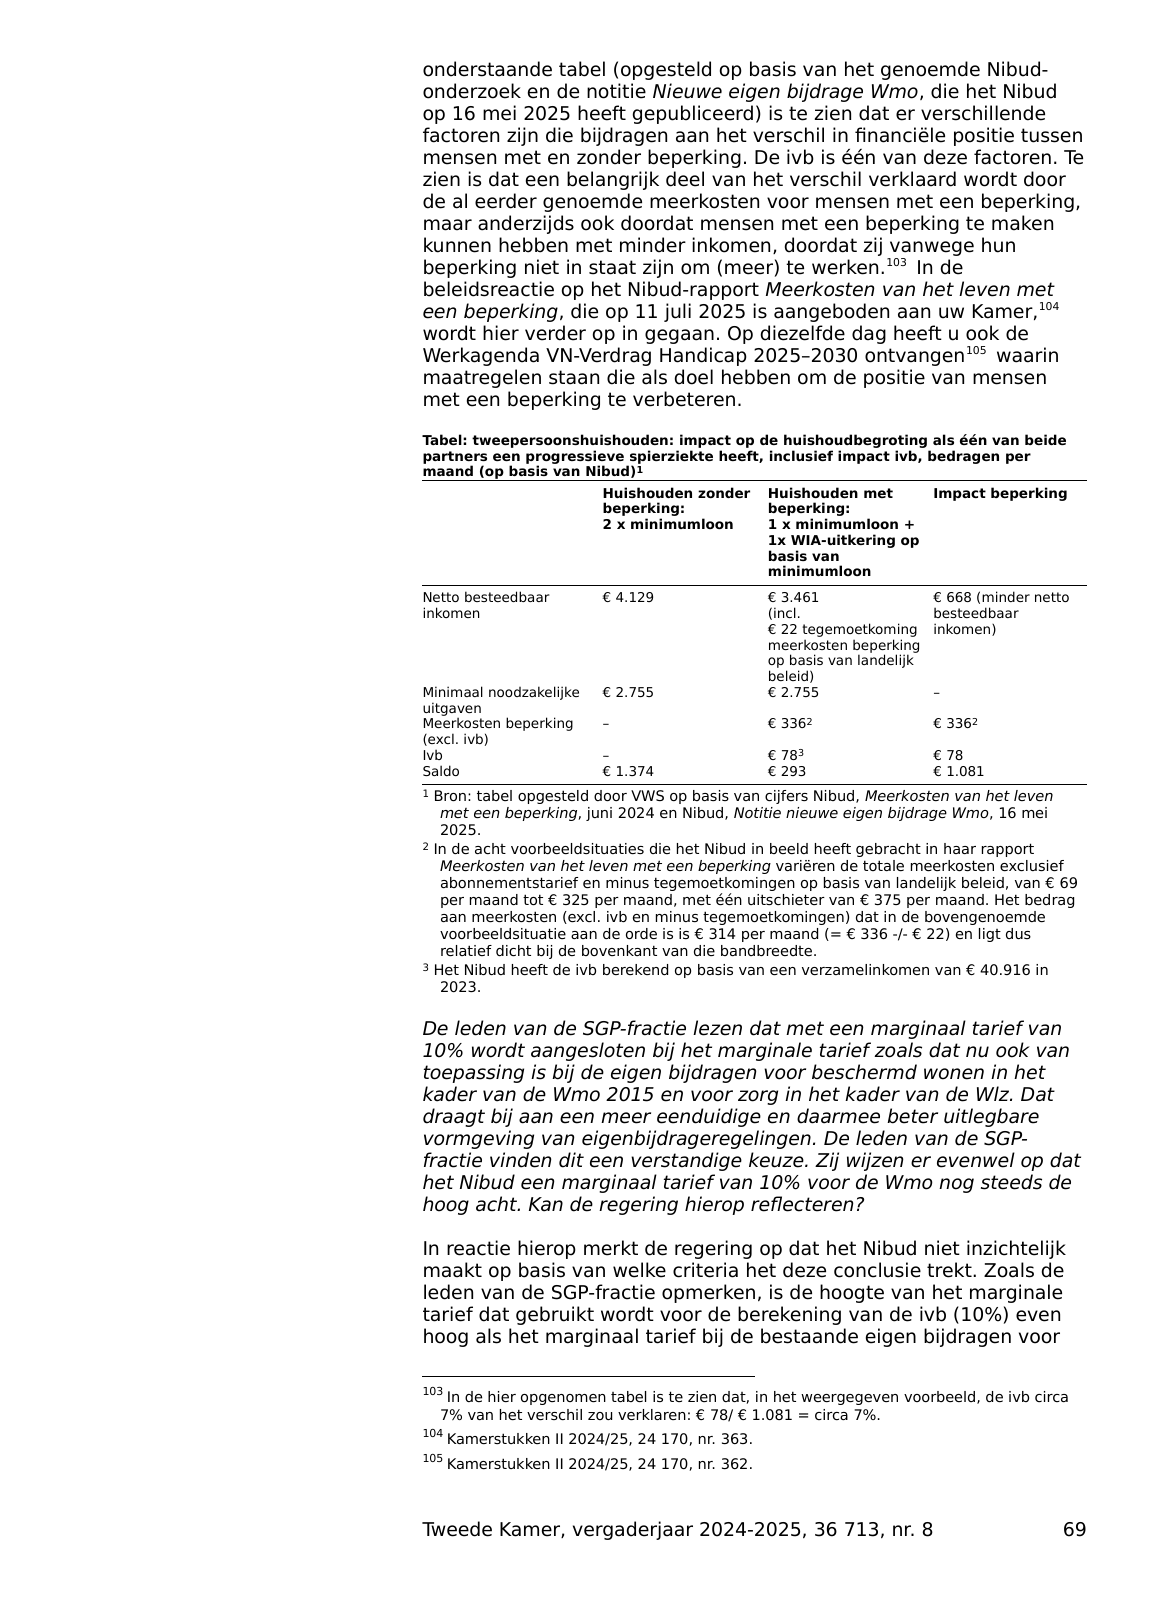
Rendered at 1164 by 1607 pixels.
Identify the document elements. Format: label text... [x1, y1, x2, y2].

text De leden van de SGP-fractie lezen dat met een marginaal tarief van 10% wordt aangesloten bij het marginale tarief zoals dat nu ook van toepassing is bij de eigen bijdragen voor beschermd wonen in het kader van de Wmo 2015 en voor zorg in het kader van de Wlz. Dat draagt bij aan een meer eenduidige en daarmee beter uitlegbare vormgeving van eigenbijdrageregelingen. De leden van de SGP-fractie vinden dit een verstandige keuze. Zij wijzen er evenwel op dat het Nibud een marginaal tarief van 10% voor de Wmo nog steeds de hoog acht. Kan de regering hierop reflecteren? [422, 1018, 1087, 1216]
table_cell – [927, 685, 1087, 716]
table_cell € 78 [927, 748, 1087, 763]
table_cell – [596, 716, 762, 748]
table_cell € 1.081 [927, 763, 1087, 784]
table_cell € 668 (minder netto besteedbaar inkomen) [927, 586, 1087, 685]
table_cell € 2.755 [762, 685, 927, 716]
text Kamerstukken II 2024/25, 24 170, nr. 362. [422, 1452, 1087, 1474]
table_cell 1 Bron: tabel opgesteld door VWS op basis van cijfers Nibud, Meerkosten van het leven met een beperking, juni 2024 en Nibud, Notitie nieuwe eigen bijdrage Wmo, 16 mei 2025. 2 In de acht voorbeeldsituaties die het Nibud in beeld heeft gebracht in haar rapport Meerkosten van het leven met een beperking variëren de totale meerkosten exclusief abonnementstarief en minus tegemoetkomingen op basis van landelijk beleid, van € 69 per maand tot € 325 per maand, met één uitschieter van € 375 per maand. Het bedrag aan meerkosten (excl. ivb en minus tegemoetkomingen) dat in de bovengenoemde voorbeeldsituatie aan de orde is is € 314 per maand (= € 336 -/- € 22) en ligt dus relatief dicht bij de bovenkant van die bandbreedte. 3 Het Nibud heeft de ivb berekend op basis van een verzamelinkomen van € 40.916 in 2023. [422, 785, 1087, 996]
table_cell € 3.461 (incl. € 22 tegemoetkoming meerkosten beperking op basis van landelijk beleid) [762, 586, 927, 685]
table_cell € 3362 [927, 716, 1087, 748]
table_cell Huishouden met beperking: 1 x minimumloon + 1x WIA-uitkering op basis van minimumloon [762, 481, 927, 584]
table_cell Netto besteedbaar inkomen [422, 586, 596, 685]
text In de hier opgenomen tabel is te zien dat, in het weergegeven voorbeeld, de ivb circa 7% van het verschil zou verklaren: € 78/ € 1.081 = circa 7%. [422, 1385, 1087, 1424]
table_cell Saldo [422, 763, 596, 784]
text In reactie hierop merkt de regering op dat het Nibud niet inzichtelijk maakt op basis van welke criteria het deze conclusie trekt. Zoals de leden van de SGP-fractie opmerken, is de hoogte van het marginale tarief dat gebruikt wordt voor de berekening van de ivb (10%) even hoog als het marginaal tarief bij de bestaande eigen bijdragen voor [422, 1238, 1087, 1348]
table_cell € 2.755 [596, 685, 762, 716]
table_header Tabel: tweepersoonshuishouden: impact op de huishoudbegroting als één van beide partners een progressieve spierziekte heeft, inclusief impact ivb, bedragen per maand (op basis van Nibud)1 [422, 433, 1087, 480]
table_cell Meerkosten beperking (excl. ivb) [422, 716, 596, 748]
table_cell € 1.374 [596, 763, 762, 784]
table_cell € 3362 [762, 716, 927, 748]
text onderstaande tabel (opgesteld op basis van het genoemde Nibud-onderzoek en de notitie Nieuwe eigen bijdrage Wmo, die het Nibud op 16 mei 2025 heeft gepubliceerd) is te zien dat er verschillende factoren zijn die bijdragen aan het verschil in financiële positie tussen mensen met en zonder beperking. De ivb is één van deze factoren. Te zien is dat een belangrijk deel van het verschil verklaard wordt door de al eerder genoemde meerkosten voor mensen met een beperking, maar anderzijds ook doordat mensen met een beperking te maken kunnen hebben met minder inkomen, doordat zij vanwege hun beperking niet in staat zijn om (meer) te werken. In de beleidsreactie op het Nibud-rapport Meerkosten van het leven met een beperking, die op 11 juli 2025 is aangeboden aan uw Kamer, wordt hier verder op in gegaan. Op diezelfde dag heeft u ook de Werkagenda VN-Verdrag Handicap 2025–2030 ontvangen waarin maatregelen staan die als doel hebben om de positie van mensen met een beperking te verbeteren. [422, 59, 1087, 411]
table_cell – [596, 748, 762, 763]
table_cell [422, 481, 596, 584]
table_cell Impact beperking [927, 481, 1087, 584]
table_cell € 293 [762, 763, 927, 784]
table_cell € 4.129 [596, 586, 762, 685]
table_cell Huishouden zonder beperking: 2 x minimumloon [596, 481, 762, 584]
table_cell Ivb [422, 748, 596, 763]
table_cell Minimaal noodzakelijke uitgaven [422, 685, 596, 716]
table_cell € 783 [762, 748, 927, 763]
text Kamerstukken II 2024/25, 24 170, nr. 363. [422, 1427, 1087, 1449]
